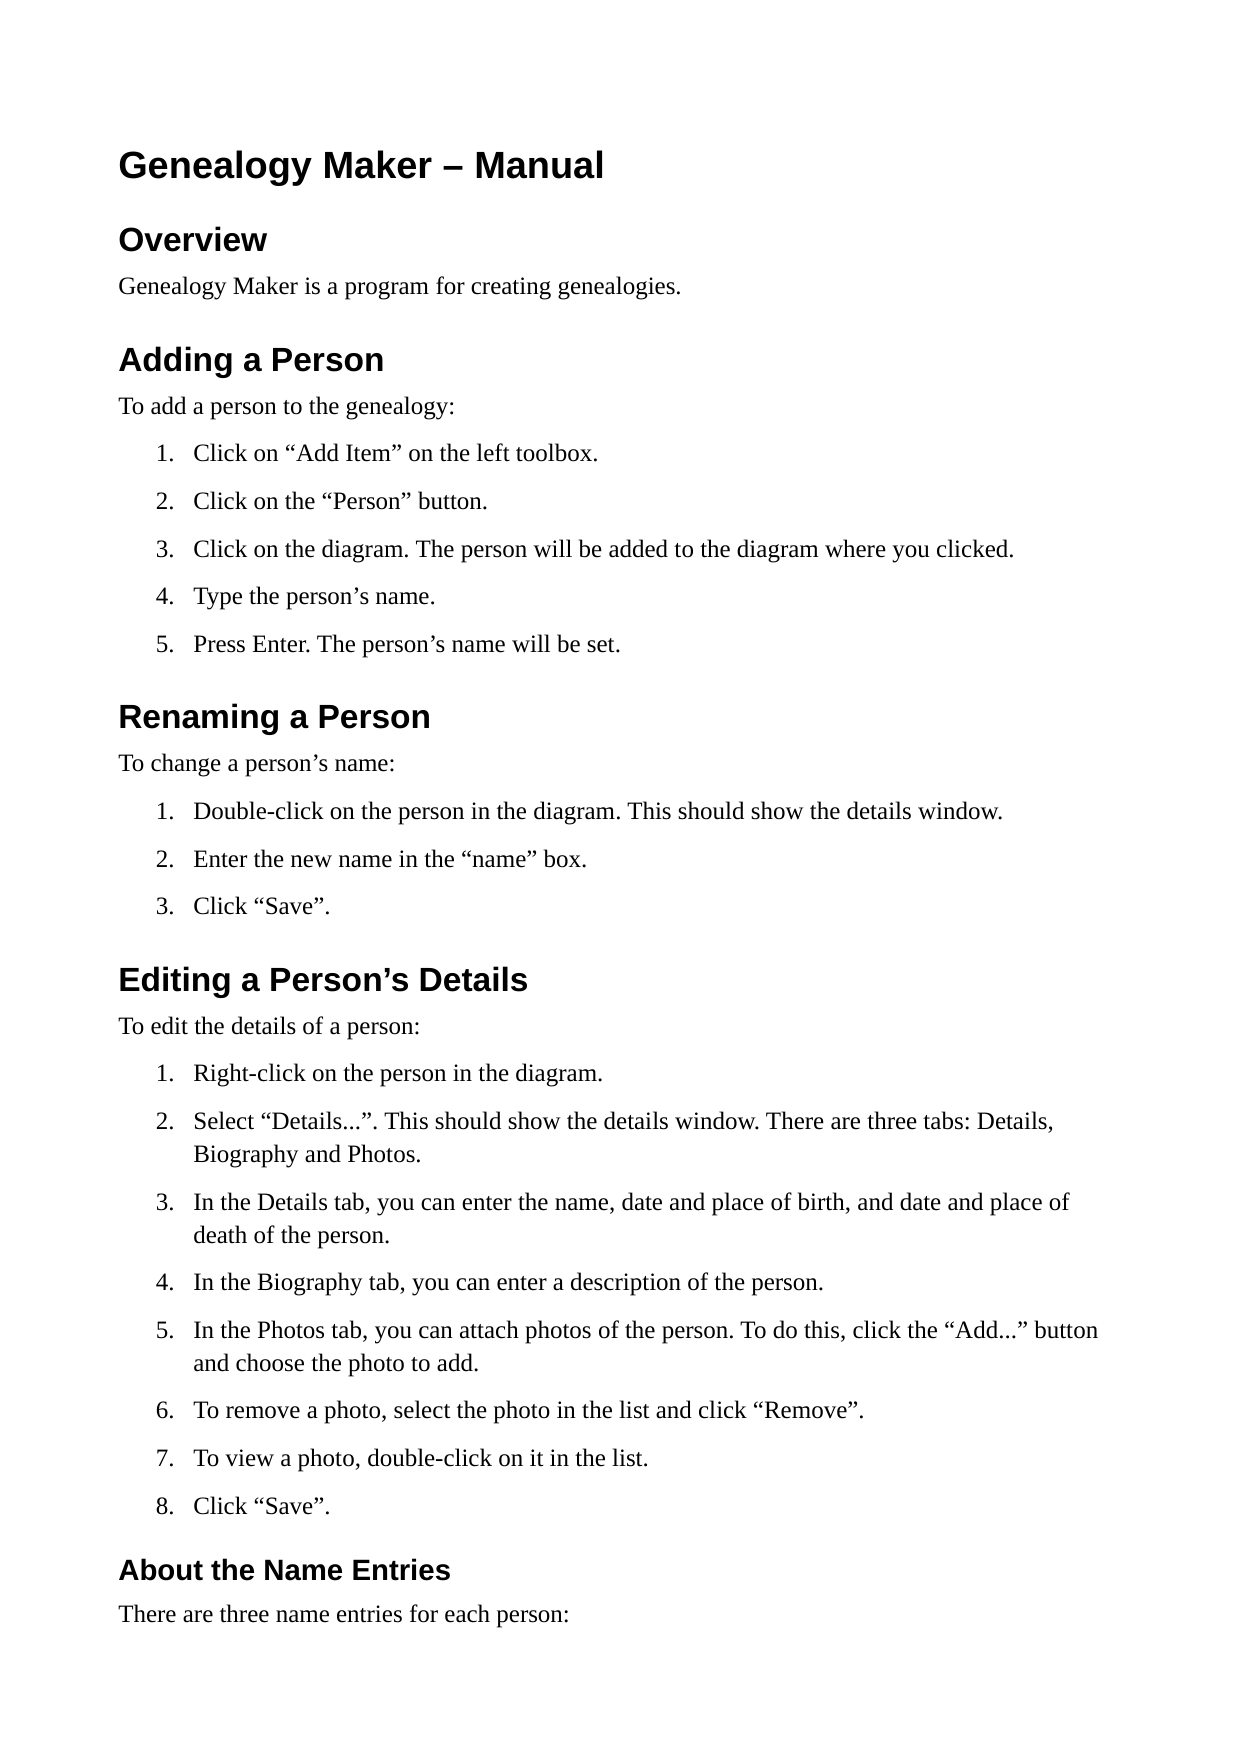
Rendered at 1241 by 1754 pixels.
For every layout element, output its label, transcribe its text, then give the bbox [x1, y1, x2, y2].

list To remove a photo, select the photo in the list and click “Remove”. [156, 1396, 1122, 1424]
subtitle Adding a Person [118, 340, 1122, 378]
text To edit the details of a person: [118, 1011, 1122, 1039]
text To change a person’s name: [118, 748, 1122, 777]
list Right-click on the person in the diagram. [156, 1058, 1122, 1087]
list In the Details tab, you can enter the name, date and place of birth, and date and place of death of the person. [156, 1187, 1122, 1248]
list Type the person’s name. [156, 581, 1122, 610]
list Click “Save”. [156, 1491, 1122, 1519]
list To view a photo, double-click on it in the list. [156, 1443, 1122, 1472]
list Click on the “Person” button. [156, 486, 1122, 515]
list Click on “Add Item” on the left toolbox. [156, 438, 1122, 467]
list In the Biography tab, you can enter a description of the person. [156, 1267, 1122, 1296]
subtitle Genealogy Maker – Manual [118, 143, 1122, 187]
list Enter the new name in the “name” box. [156, 844, 1122, 872]
list Press Enter. The person’s name will be set. [156, 629, 1122, 658]
text There are three name entries for each person: [118, 1599, 1122, 1628]
list Double-click on the person in the diagram. This should show the details window. [156, 796, 1122, 825]
list Click on the diagram. The person will be added to the diagram where you clicked. [156, 534, 1122, 562]
subtitle Renaming a Person [118, 697, 1122, 736]
list Select “Details...”. This should show the details window. There are three tabs: Details, Biography and Photos. [156, 1106, 1122, 1168]
list In the Photos tab, you can attach photos of the person. To do this, click the “Add...” button and choose the photo to add. [156, 1315, 1122, 1377]
subtitle Editing a Person’s Details [118, 960, 1122, 998]
subtitle About the Name Entries [118, 1553, 1122, 1587]
subtitle Overview [118, 220, 1122, 259]
list Click “Save”. [156, 891, 1122, 920]
text To add a person to the genealogy: [118, 391, 1122, 419]
text Genealogy Maker is a program for creating genealogies. [118, 271, 1122, 300]
